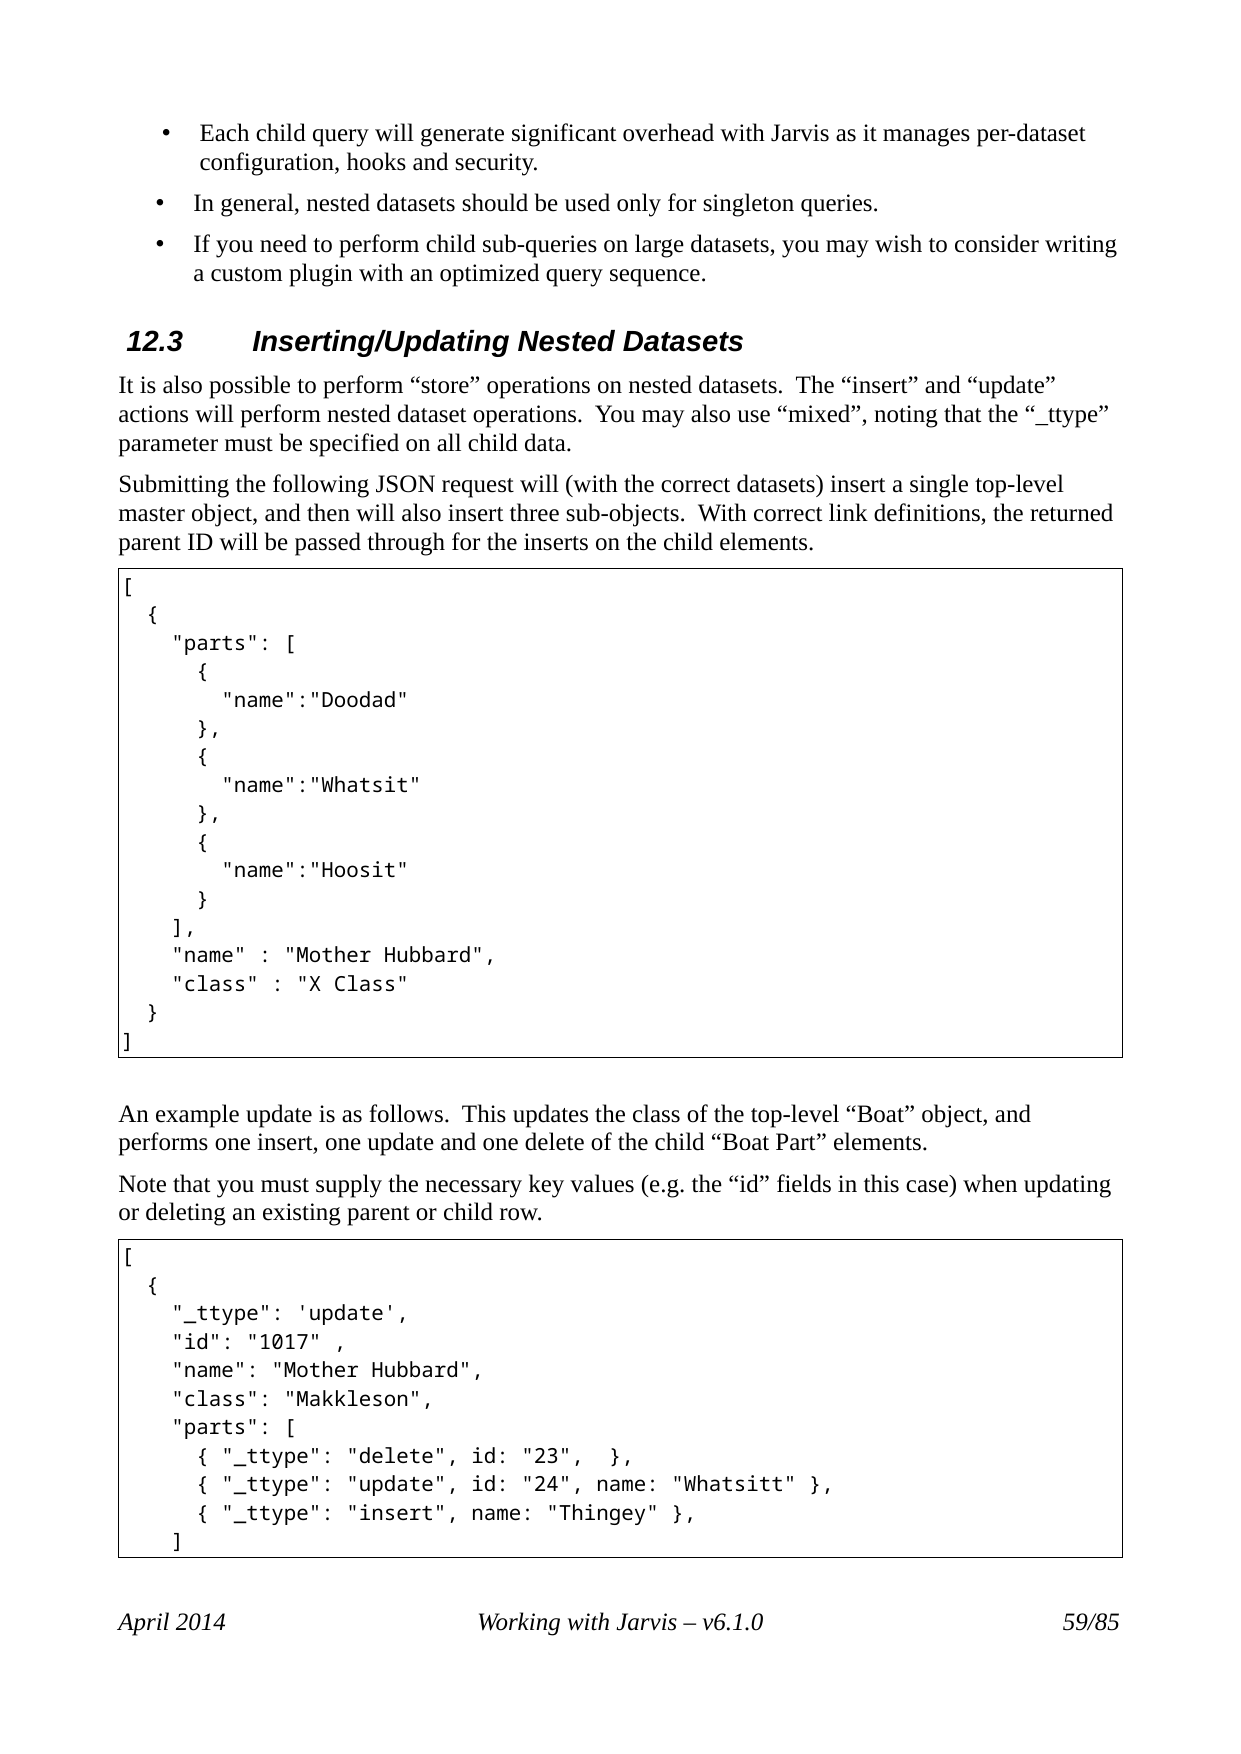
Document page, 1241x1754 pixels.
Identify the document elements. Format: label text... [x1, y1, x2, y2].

text { [119, 1267, 1122, 1296]
text It is also possible to perform “store” operations on nested datasets. The “insert” and “update” actions will perform nested dataset operations. You may also use “mixed”, noting that the “_ttype” parameter must be specified on all child data. [118, 370, 1122, 457]
text } [119, 881, 1122, 909]
text { [119, 653, 1122, 682]
text An example update is as follows. This updates the class of the top-level “Boat” object, and performs one insert, one update and one delete of the child “Boat Part” elements. [118, 1099, 1122, 1156]
text }, [119, 710, 1122, 738]
text Note that you must supply the necessary key values (e.g. the “id” fields in this case) when updating or deleting an existing parent or child row. [118, 1169, 1122, 1226]
list Each child query will generate significant overhead with Jarvis as it manages per-dataset configuration, hooks and security. [162, 118, 1122, 176]
text ], [119, 909, 1122, 938]
text "name":"Whatsit" [119, 767, 1122, 795]
text "class": "Makkleson", [119, 1381, 1122, 1409]
text "name":"Hoosit" [119, 852, 1122, 881]
text Submitting the following JSON request will (with the correct datasets) insert a single top-level master object, and then will also insert three sub-objects. With correct link definitions, the returned parent ID will be passed through for the inserts on the child elements. [118, 469, 1122, 555]
text }, [119, 795, 1122, 824]
list If you need to perform child sub-queries on large datasets, you may wish to consider writing a custom plugin with an optimized query sequence. [156, 229, 1122, 287]
text "_ttype": 'update', [119, 1296, 1122, 1324]
text "name" : "Mother Hubbard", [119, 938, 1122, 966]
text "parts": [ [119, 1409, 1122, 1438]
text "id": "1017" , [119, 1324, 1122, 1352]
text ] [119, 1023, 1122, 1057]
text { "_ttype": "insert", name: "Thingey" }, [119, 1494, 1122, 1523]
text "parts": [ [119, 625, 1122, 653]
text { [119, 824, 1122, 852]
text { [119, 596, 1122, 625]
text { [119, 738, 1122, 767]
text "class" : "X Class" [119, 966, 1122, 994]
text "name": "Mother Hubbard", [119, 1352, 1122, 1381]
text ] [119, 1523, 1122, 1557]
text "name":"Doodad" [119, 682, 1122, 710]
text [ [119, 1240, 1122, 1267]
list In general, nested datasets should be used only for singleton queries. [156, 188, 1122, 217]
text } [119, 994, 1122, 1023]
text [ [119, 569, 1122, 596]
text { "_ttype": "update", id: "24", name: "Whatsitt" }, [119, 1466, 1122, 1494]
subtitle Inserting/Updating Nested Datasets [118, 324, 1122, 358]
text { "_ttype": "delete", id: "23", }, [119, 1438, 1122, 1466]
